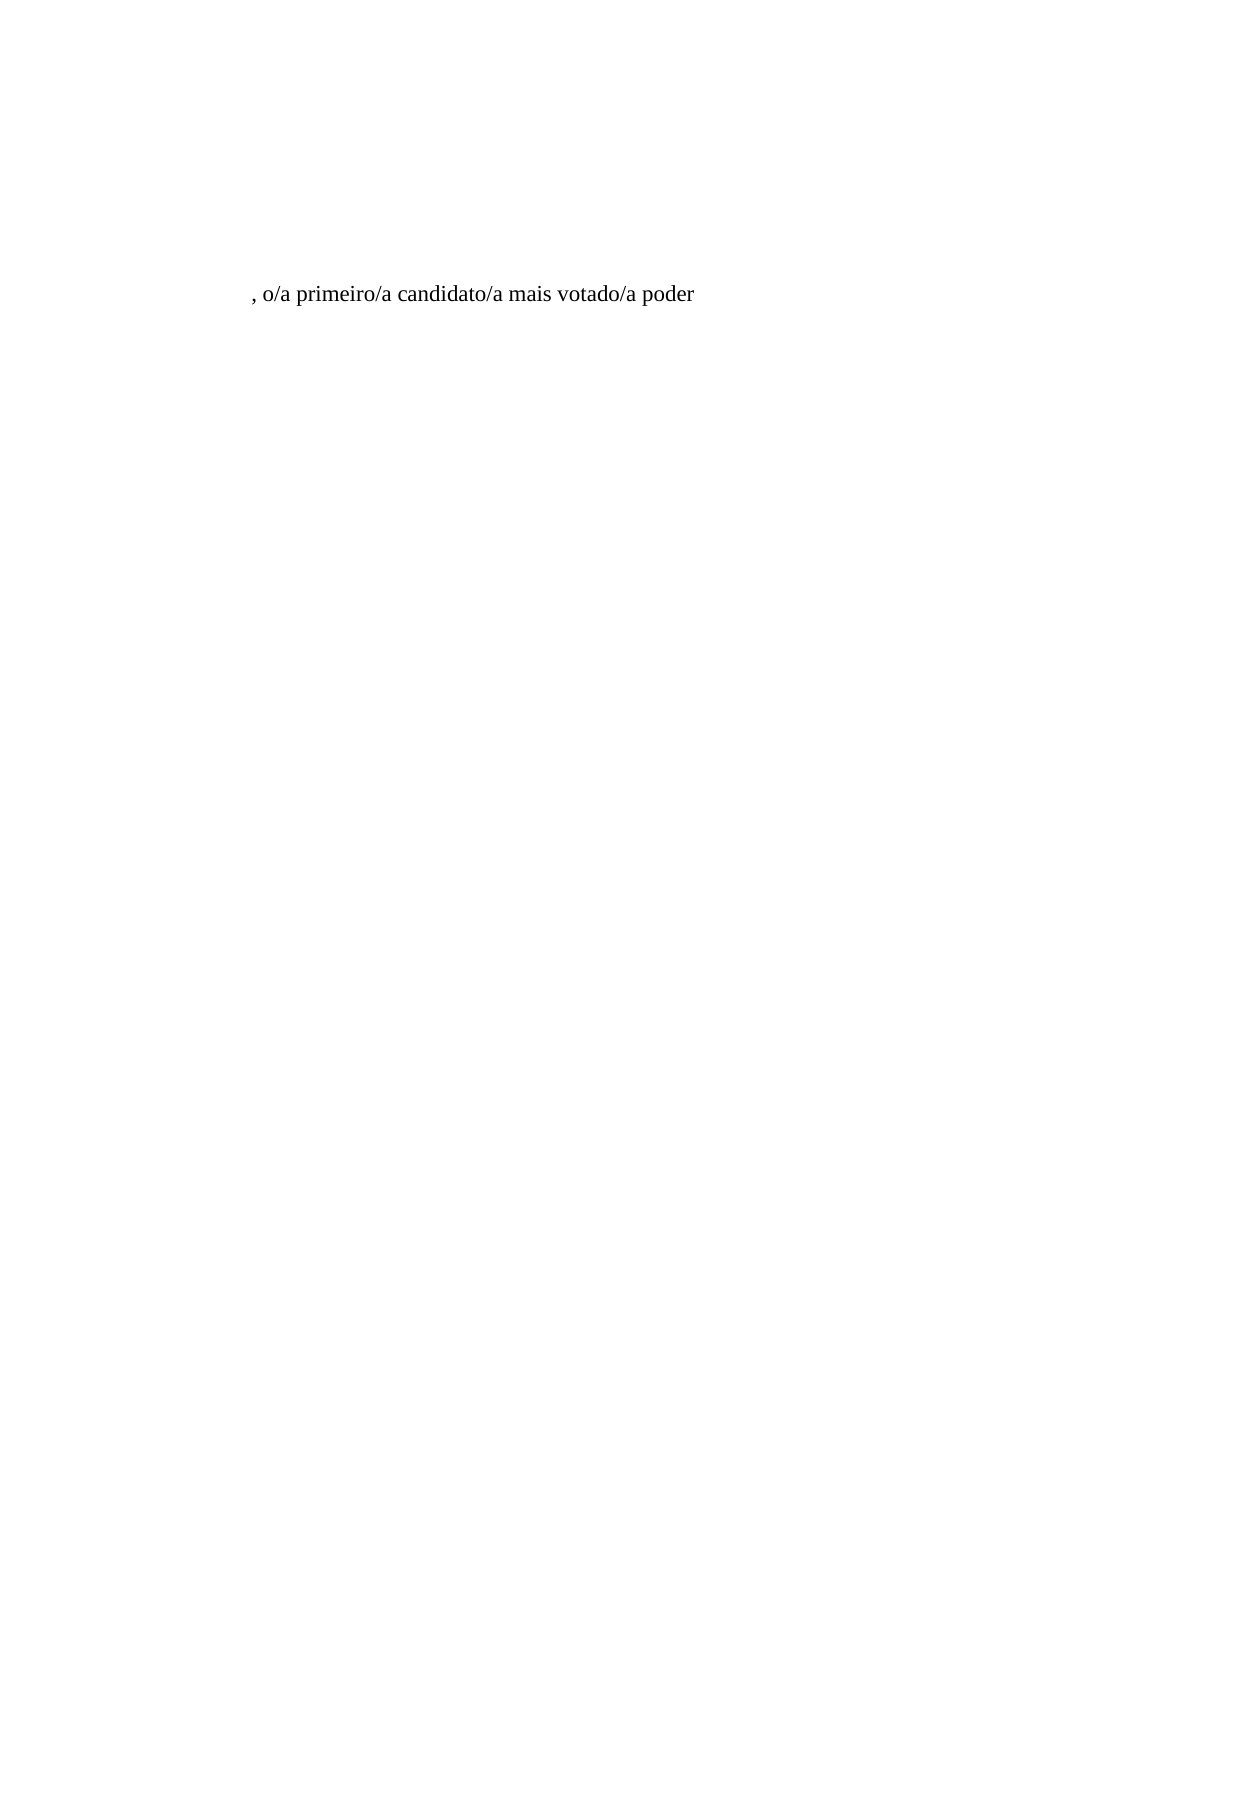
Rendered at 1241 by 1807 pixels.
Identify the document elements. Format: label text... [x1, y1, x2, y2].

text , o/a primeiro/a candidato/a mais votado/a poder [251, 280, 1128, 307]
